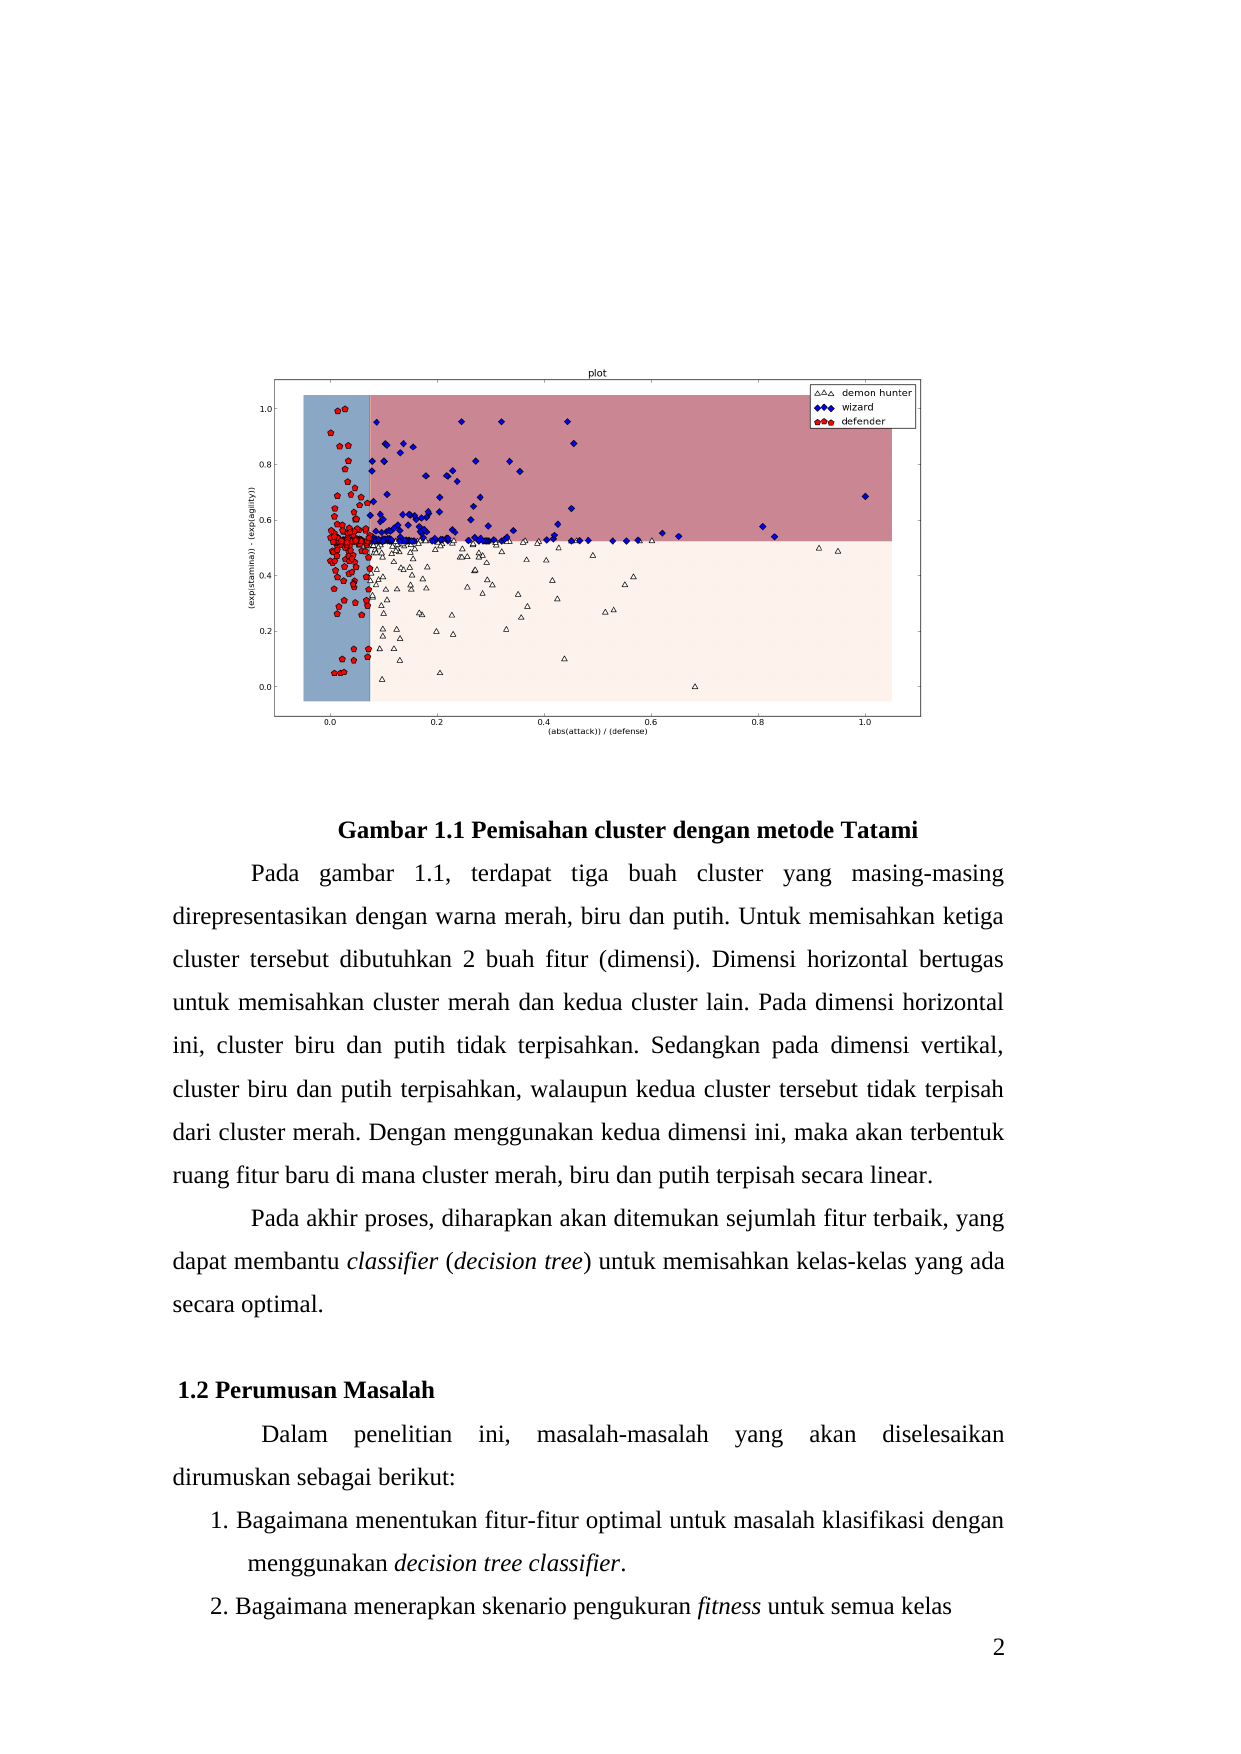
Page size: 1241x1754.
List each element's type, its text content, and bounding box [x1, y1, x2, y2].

text Pada akhir proses, diharapkan akan ditemukan sejumlah fitur terbaik, yang dapat membantu classifier (decision tree) untuk memisahkan kelas-kelas yang ada secara optimal. [172, 1203, 1005, 1318]
subtitle Perumusan Masalah [177, 1376, 1005, 1404]
text Dalam penelitian ini, masalah-masalah yang akan diselesaikan dirumuskan sebagai berikut: [172, 1419, 1005, 1491]
list Bagaimana menentukan fitur-fitur optimal untuk masalah klasifikasi dengan menggunakan decision tree classifier. [210, 1505, 1005, 1577]
text Gambar 1.1 Pemisahan cluster dengan metode Tatami [172, 815, 1005, 844]
picture [171, 338, 1004, 758]
list Bagaimana menerapkan skenario pengukuran fitness untuk semua kelas [210, 1591, 1005, 1620]
text Pada gambar 1.1, terdapat tiga buah cluster yang masing-masing direpresentasikan dengan warna merah, biru dan putih. Untuk memisahkan ketiga cluster tersebut dibutuhkan 2 buah fitur (dimensi). Dimensi horizontal bertugas untuk memisahkan cluster merah dan kedua cluster lain. Pada dimensi horizontal ini, cluster biru dan putih tidak terpisahkan. Sedangkan pada dimensi vertikal, cluster biru dan putih terpisahkan, walaupun kedua cluster tersebut tidak terpisah dari cluster merah. Dengan menggunakan kedua dimensi ini, maka akan terbentuk ruang fitur baru di mana cluster merah, biru dan putih terpisah secara linear. [172, 858, 1005, 1189]
